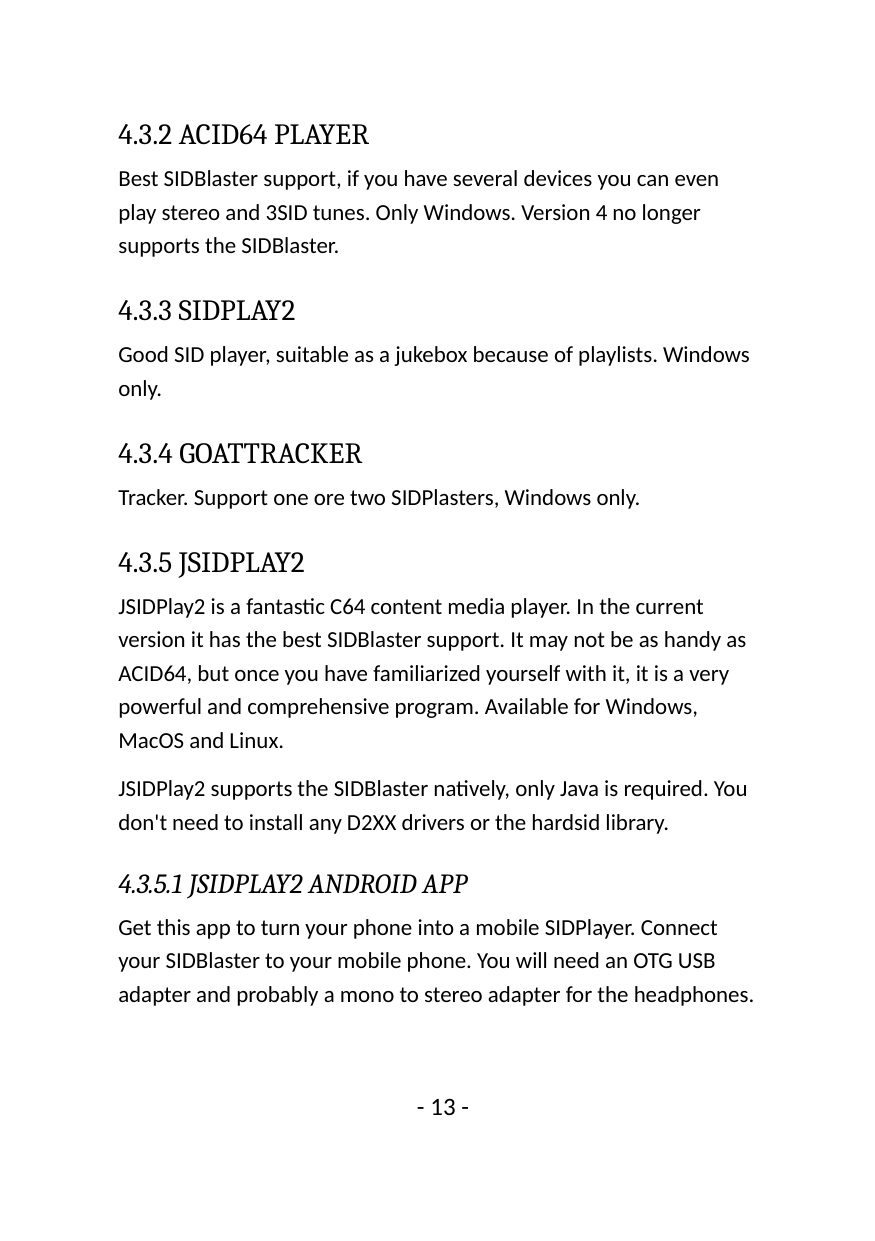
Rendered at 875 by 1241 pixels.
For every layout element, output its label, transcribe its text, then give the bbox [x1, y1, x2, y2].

subtitle ACID64 Player [118, 118, 756, 152]
text JSIDPlay2 supports the SIDBlaster natively, only Java is required. You don't need to install any D2XX drivers or the hardsid library. [118, 774, 756, 836]
text Tracker. Support one ore two SIDPlasters, Windows only. [118, 483, 756, 511]
text Get this app to turn your phone into a mobile SIDPlayer. Connect your SIDBlaster to your mobile phone. You will need an OTG USB adapter and probably a mono to stereo adapter for the headphones. [118, 913, 756, 1008]
text Good SID player, suitable as a jukebox because of playlists. Windows only. [118, 340, 756, 402]
text Best SIDBlaster support, if you have several devices you can even play stereo and 3SID tunes. Only Windows. Version 4 no longer supports the SIDBlaster. [118, 164, 756, 259]
subtitle SidPlay2 [118, 294, 756, 328]
text JSIDPlay2 is a fantastic C64 content media player. In the current version it has the best SIDBlaster support. It may not be as handy as ACID64, but once you have familiarized yourself with it, it is a very powerful and comprehensive program. Available for Windows, MacOS and Linux. [118, 592, 756, 754]
subtitle JSIDPlay2 [118, 546, 756, 579]
subtitle JSIDPlay2 Android app [118, 868, 756, 900]
subtitle GoatTracker [118, 437, 756, 470]
